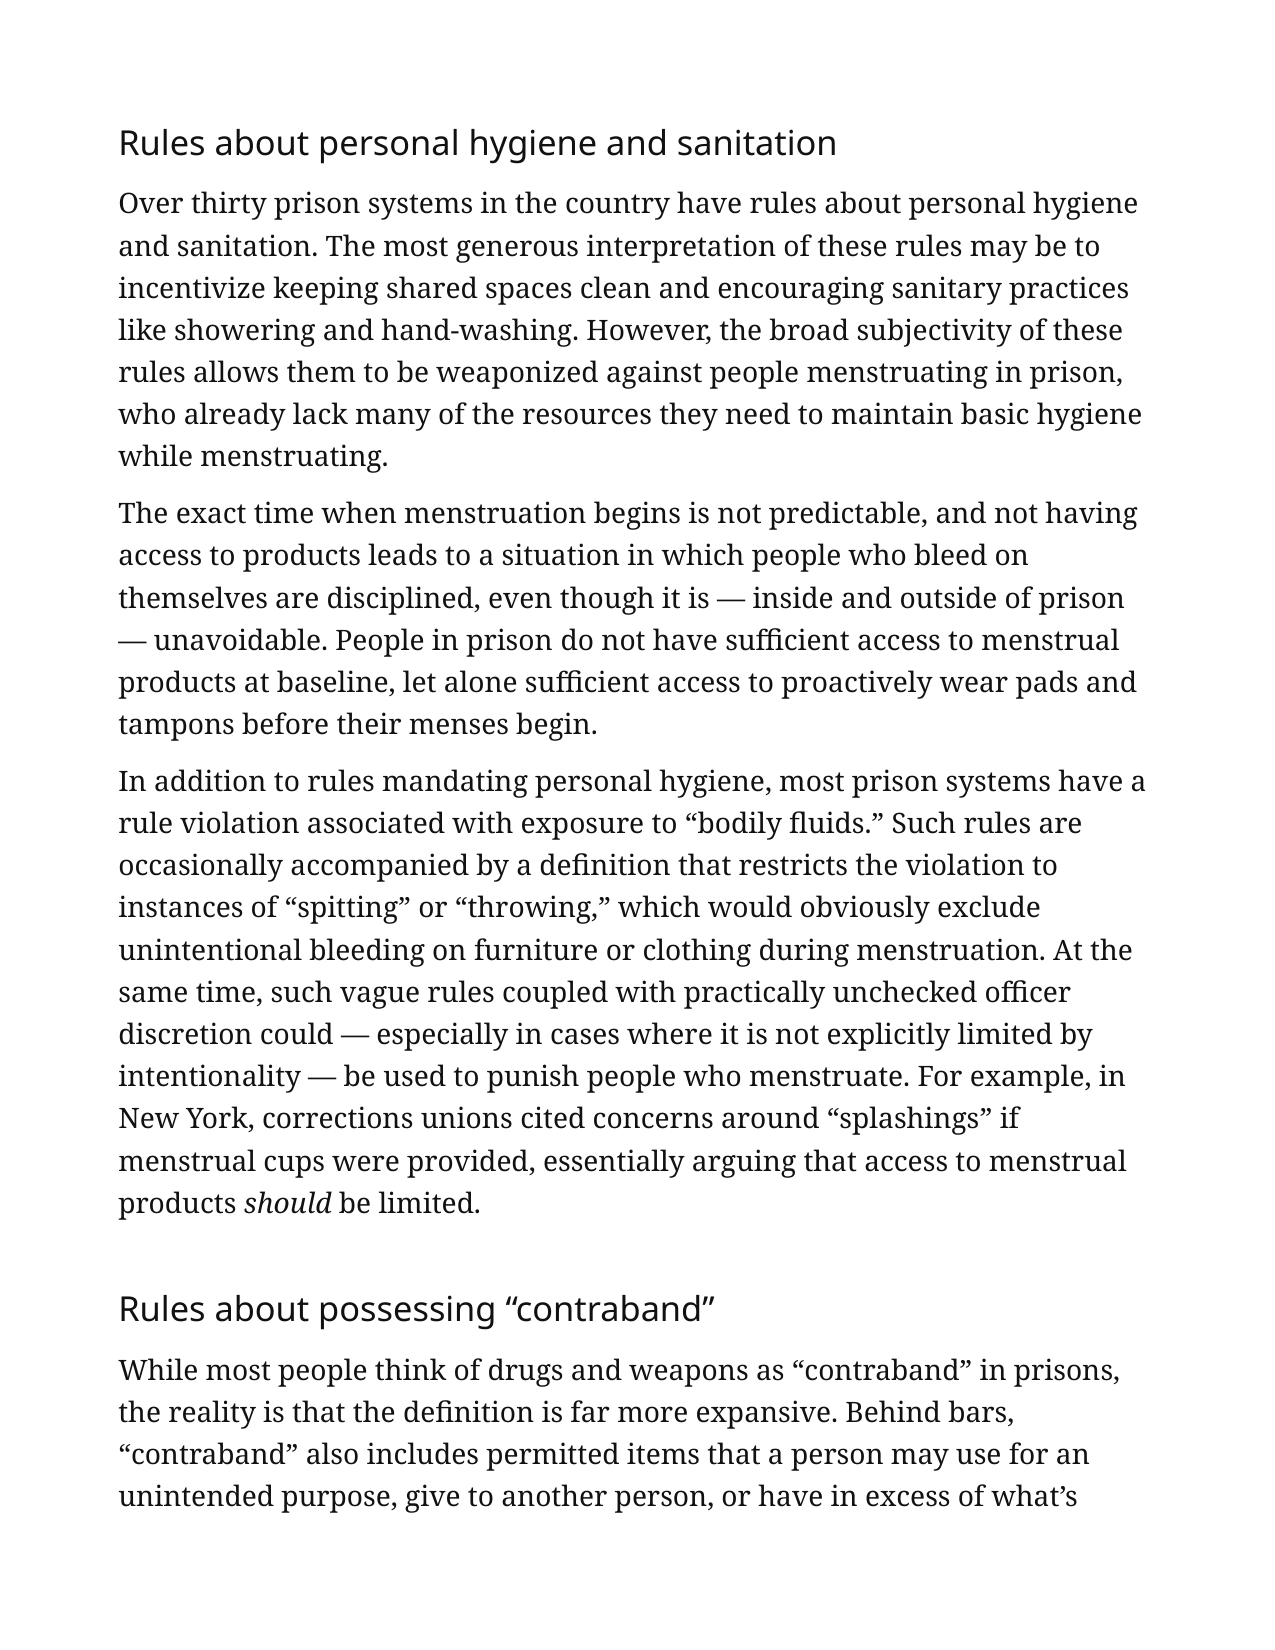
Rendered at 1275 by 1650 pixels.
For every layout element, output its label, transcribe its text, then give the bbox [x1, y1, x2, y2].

subtitle Rules about possessing “contraband” [118, 1284, 1157, 1331]
text The exact time when menstruation begins is not predictable, and not having access to products leads to a situation in which people who bleed on themselves are disciplined, even though it is — inside and outside of prison — unavoidable. People in prison do not have sufficient access to menstrual products at baseline, let alone sufficient access to proactively wear pads and tampons before their menses begin. [118, 490, 1157, 743]
text While most people think of drugs and weapons as “contraband” in prisons, the reality is that the definition is far more expansive. Behind bars, “contraband” also includes permitted items that a person may use for an unintended purpose, give to another person, or have in excess of what’s [118, 1346, 1157, 1515]
subtitle Rules about personal hygiene and sanitation [118, 118, 1157, 165]
text Over thirty prison systems in the country have rules about personal hygiene and sanitation. The most generous interpretation of these rules may be to incentivize keeping shared spaces clean and encouraging sanitary practices like showering and hand-washing. However, the broad subjectivity of these rules allows them to be weaponized against people menstruating in prison, who already lack many of the resources they need to maintain basic hygiene while menstruating. [118, 180, 1157, 475]
text In addition to rules mandating personal hygiene, most prison systems have a rule violation associated with exposure to “bodily fluids.” Such rules are occasionally accompanied by a definition that restricts the violation to instances of “spitting” or “throwing,” which would obviously exclude unintentional bleeding on furniture or clothing during menstruation. At the same time, such vague rules coupled with practically unchecked officer discretion could — especially in cases where it is not explicitly limited by intentionality — be used to punish people who menstruate. For example, in New York, corrections unions cited concerns around “splashings” if menstrual cups were provided, essentially arguing that access to menstrual products should be limited. [118, 757, 1157, 1221]
